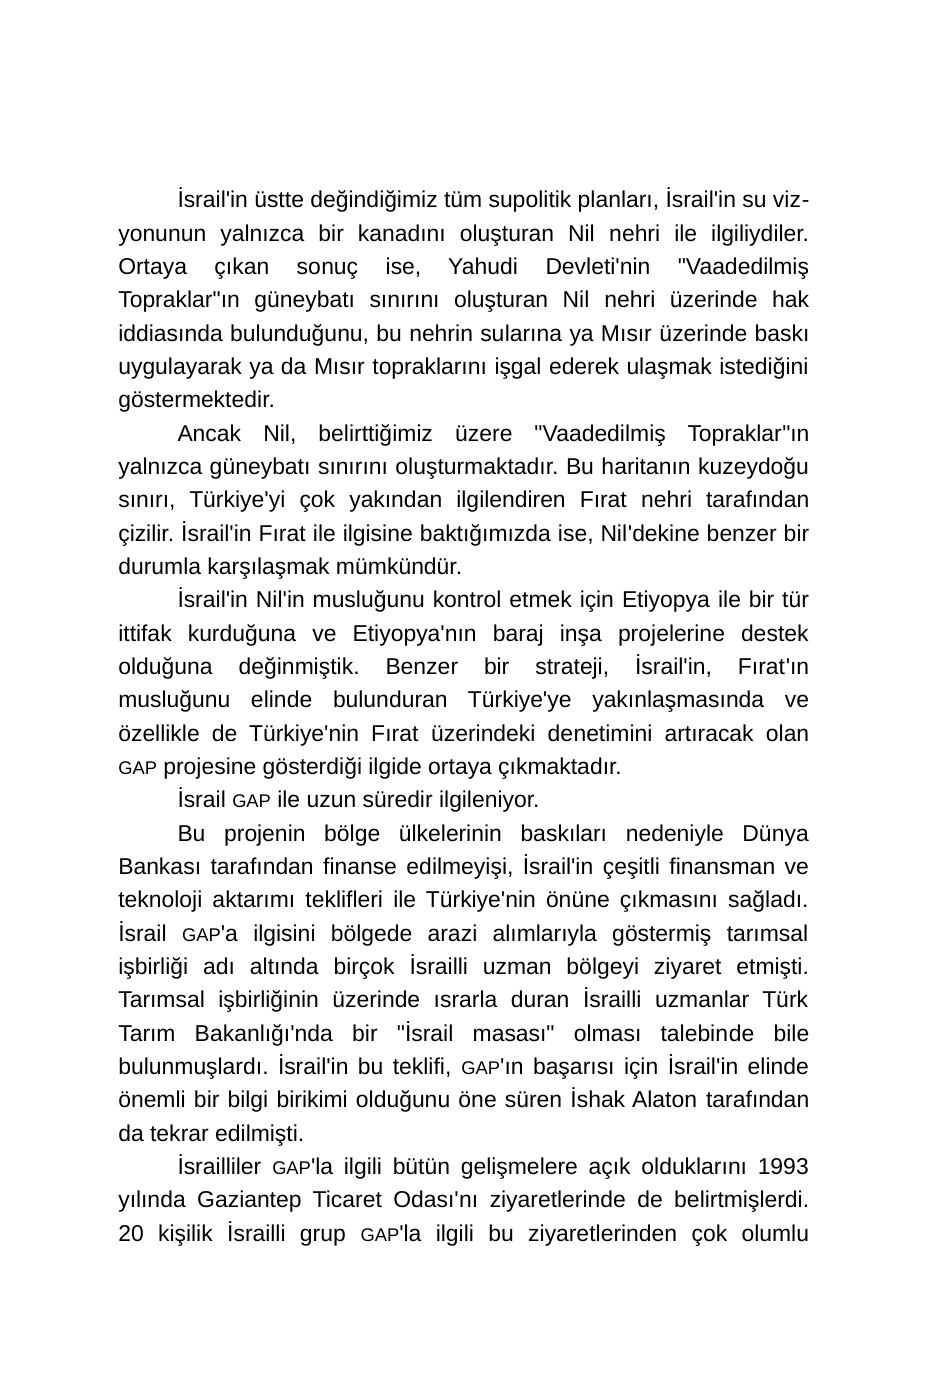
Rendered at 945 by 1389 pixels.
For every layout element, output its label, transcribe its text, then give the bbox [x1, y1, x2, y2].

text İsrailliler gap'la ilgili bütün gelişmelere açık olduklarını 1993 yılında Gaziantep Ticaret Odası'nı ziyaretlerinde de belirtmişlerdi. 20 kişilik İsrailli grup gap'la ilgili bu ziyaretlerinden çok olumlu [118, 1148, 809, 1248]
text Bu projenin bölge ülkelerinin baskıları nedeniyle Dünya Bankası tarafından finanse edilmeyişi, İsrail'in çeşitli finansman ve teknoloji aktarımı teklifleri ile Türkiye'nin önüne çıkmasını sağladı. İsrail gap'a ilgisini bölgede arazi alımlarıyla göstermiş tarımsal işbirliği adı altında birçok İsrailli uzman bölgeyi ziyaret etmişti. Tarımsal işbirliğinin üzerinde ısrarla duran İsrailli uzmanlar Türk Tarım Bakanlığı'nda bir "İsrail masası" olması talebin­de bile bulunmuşlardı. İsrail'in bu teklifi, gap'ın başarısı için İsrail'in elinde önemli bir bilgi birikimi olduğunu öne süren İshak Alaton tarafından da tek­rar edilmişti. [118, 814, 809, 1148]
text Ancak Nil, belirttiğimiz üzere "Vaadedilmiş Topraklar"ın yalnızca güneybatı sınırını oluşturmaktadır. Bu haritanın kuzeydoğu sınırı, Türkiye'­yi çok yakından ilgilendiren Fırat nehri tarafından çizilir. İsrail'in Fırat ile ilgisine baktığımızda ise, Nil'dekine benzer bir durumla karşılaşmak müm­kündür. [118, 414, 809, 581]
text İsrail'in Nil'in musluğunu kontrol etmek için Etiyopya ile bir tür ittifak kurduğuna ve Etiyopya'nın baraj inşa projelerine destek olduğuna de­ğinmiştik. Benzer bir strateji, İsrail'in, Fırat'ın musluğunu elinde bulunduran Türkiye'ye yakınlaşmasında ve özellikle de Türkiye'nin Fırat üzerindeki de­netimini artıracak olan gap projesine gösterdiği ilgide ortaya çıkmaktadır. [118, 581, 809, 781]
text İsrail gap ile uzun süredir ilgileniyor. [118, 781, 809, 814]
text İsrail'in üstte değindiğimiz tüm supolitik planları, İsrail'in su viz­yo­nu­nun yalnızca bir kanadını oluşturan Nil nehri ile ilgiliydiler. Ortaya çıkan so­nuç ise, Yahudi Devleti'nin "Vaadedilmiş Topraklar"ın güneybatı sınırını oluşturan Nil nehri üzerinde hak iddiasında bulunduğunu, bu nehrin su­larına ya Mısır üzerinde baskı uygulayarak ya da Mısır topraklarını işgal ederek ulaşmak istediğini göstermektedir. [118, 181, 809, 414]
